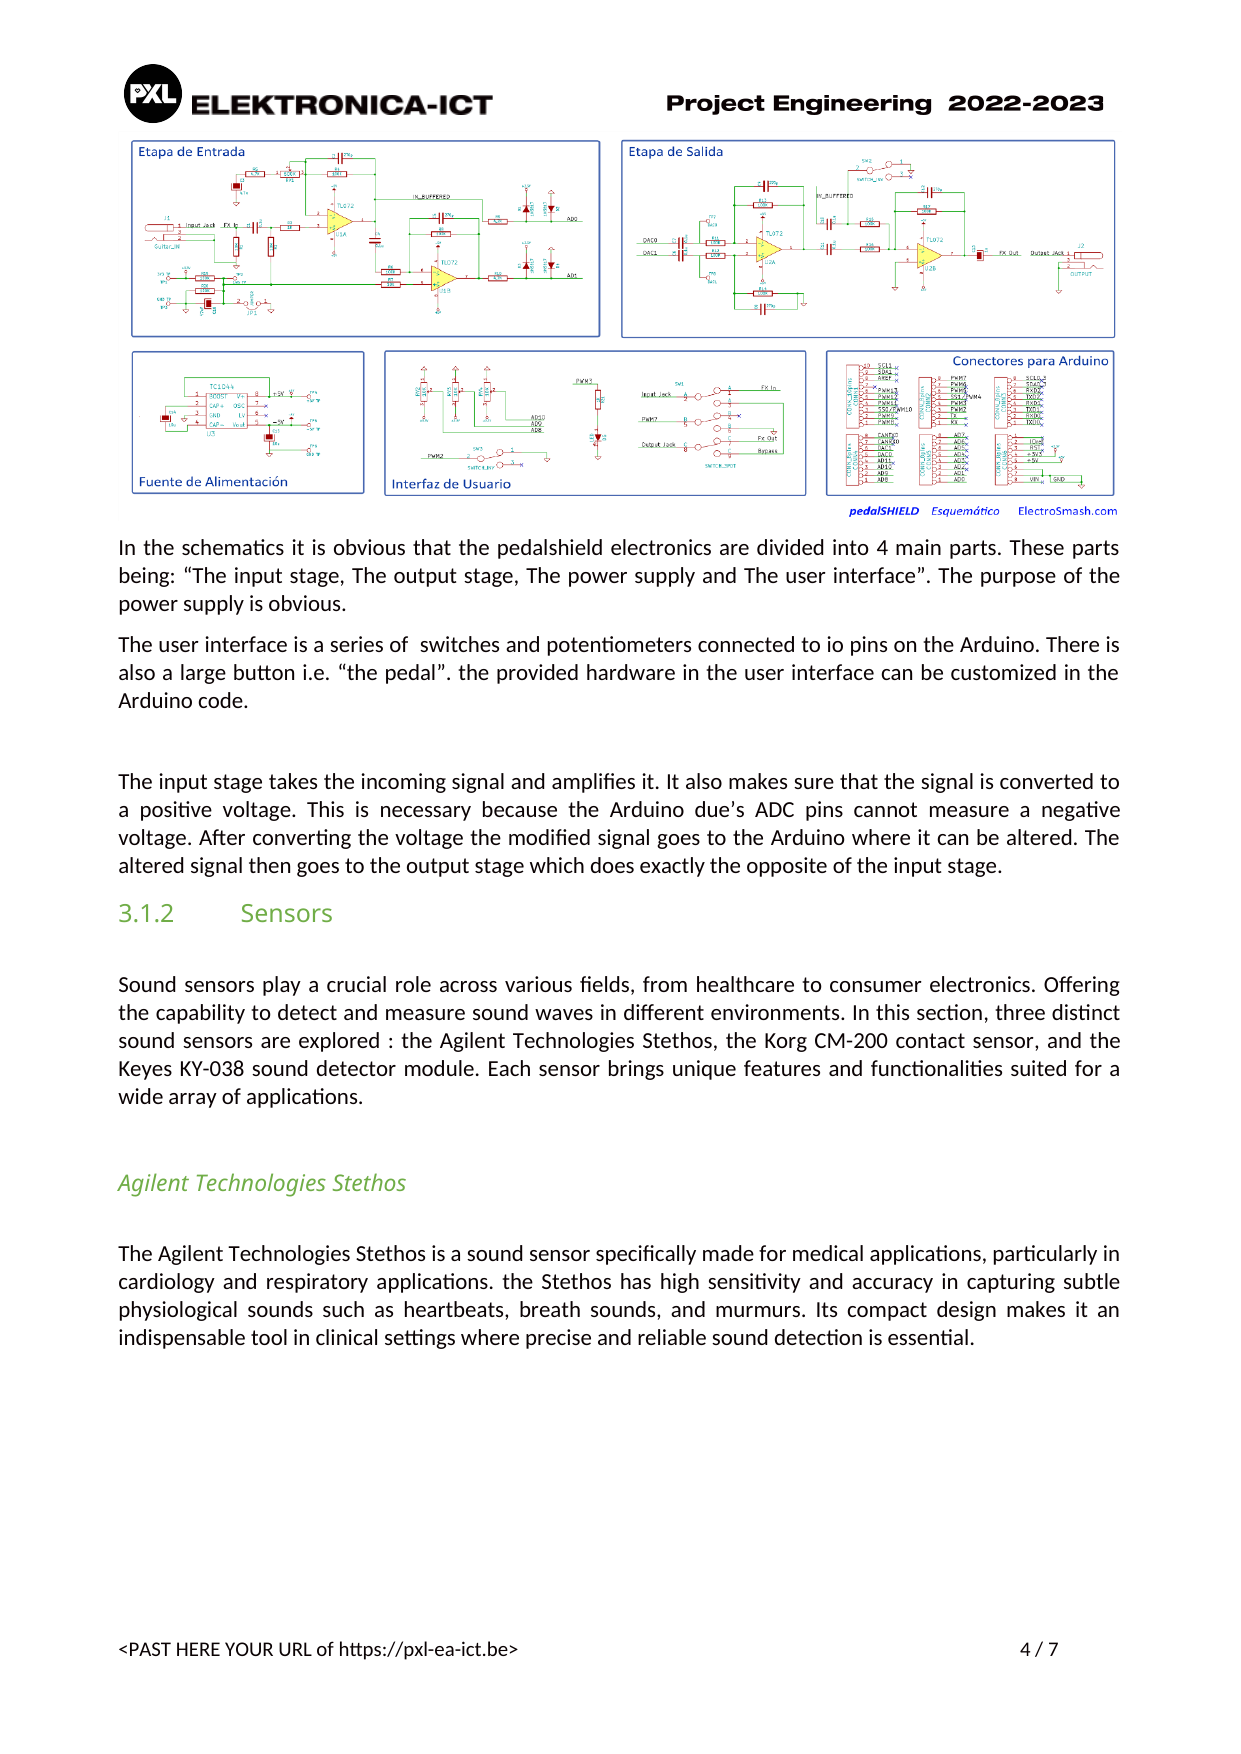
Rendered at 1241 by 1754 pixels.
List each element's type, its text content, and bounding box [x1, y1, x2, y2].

text The input stage takes the incoming signal and amplifies it. It also makes sure that the signal is converted to a positive voltage. This is necessary because the Arduino due’s ADC pins cannot measure a negative voltage. After converting the voltage the modified signal goes to the Arduino where it can be altered. The altered signal then goes to the output stage which does exactly the opposite of the input stage. [118, 767, 1122, 879]
text The Agilent Technologies Stethos is a sound sensor specifically made for medical applications, particularly in cardiology and respiratory applications. the Stethos has high sensitivity and accuracy in capturing subtle physiological sounds such as heartbeats, breath sounds, and murmurs. Its compact design makes it an indispensable tool in clinical settings where precise and reliable sound detection is essential. [118, 1239, 1122, 1351]
subtitle Agilent Technologies Stethos [118, 1167, 1122, 1199]
subtitle Sensors [118, 896, 1122, 929]
text In the schematics it is obvious that the pedalshield electronics are divided into 4 main parts. These parts being: “The input stage, The output stage, The power supply and The user interface”. The purpose of the power supply is obvious. [118, 533, 1122, 617]
text Sound sensors play a crucial role across various fields, from healthcare to consumer electronics. Offering the capability to detect and measure sound waves in different environments. In this section, three distinct sound sensors are explored : the Agilent Technologies Stethos, the Korg CM-200 contact sensor, and the Keyes KY-038 sound detector module. Each sensor brings unique features and functionalities suited for a wide array of applications. [118, 970, 1122, 1110]
text The user interface is a series of switches and potentiometers connected to io pins on the Arduino. There is also a large button i.e. “the pedal”. the provided hardware in the user interface can be customized in the Arduino code. [118, 630, 1122, 714]
